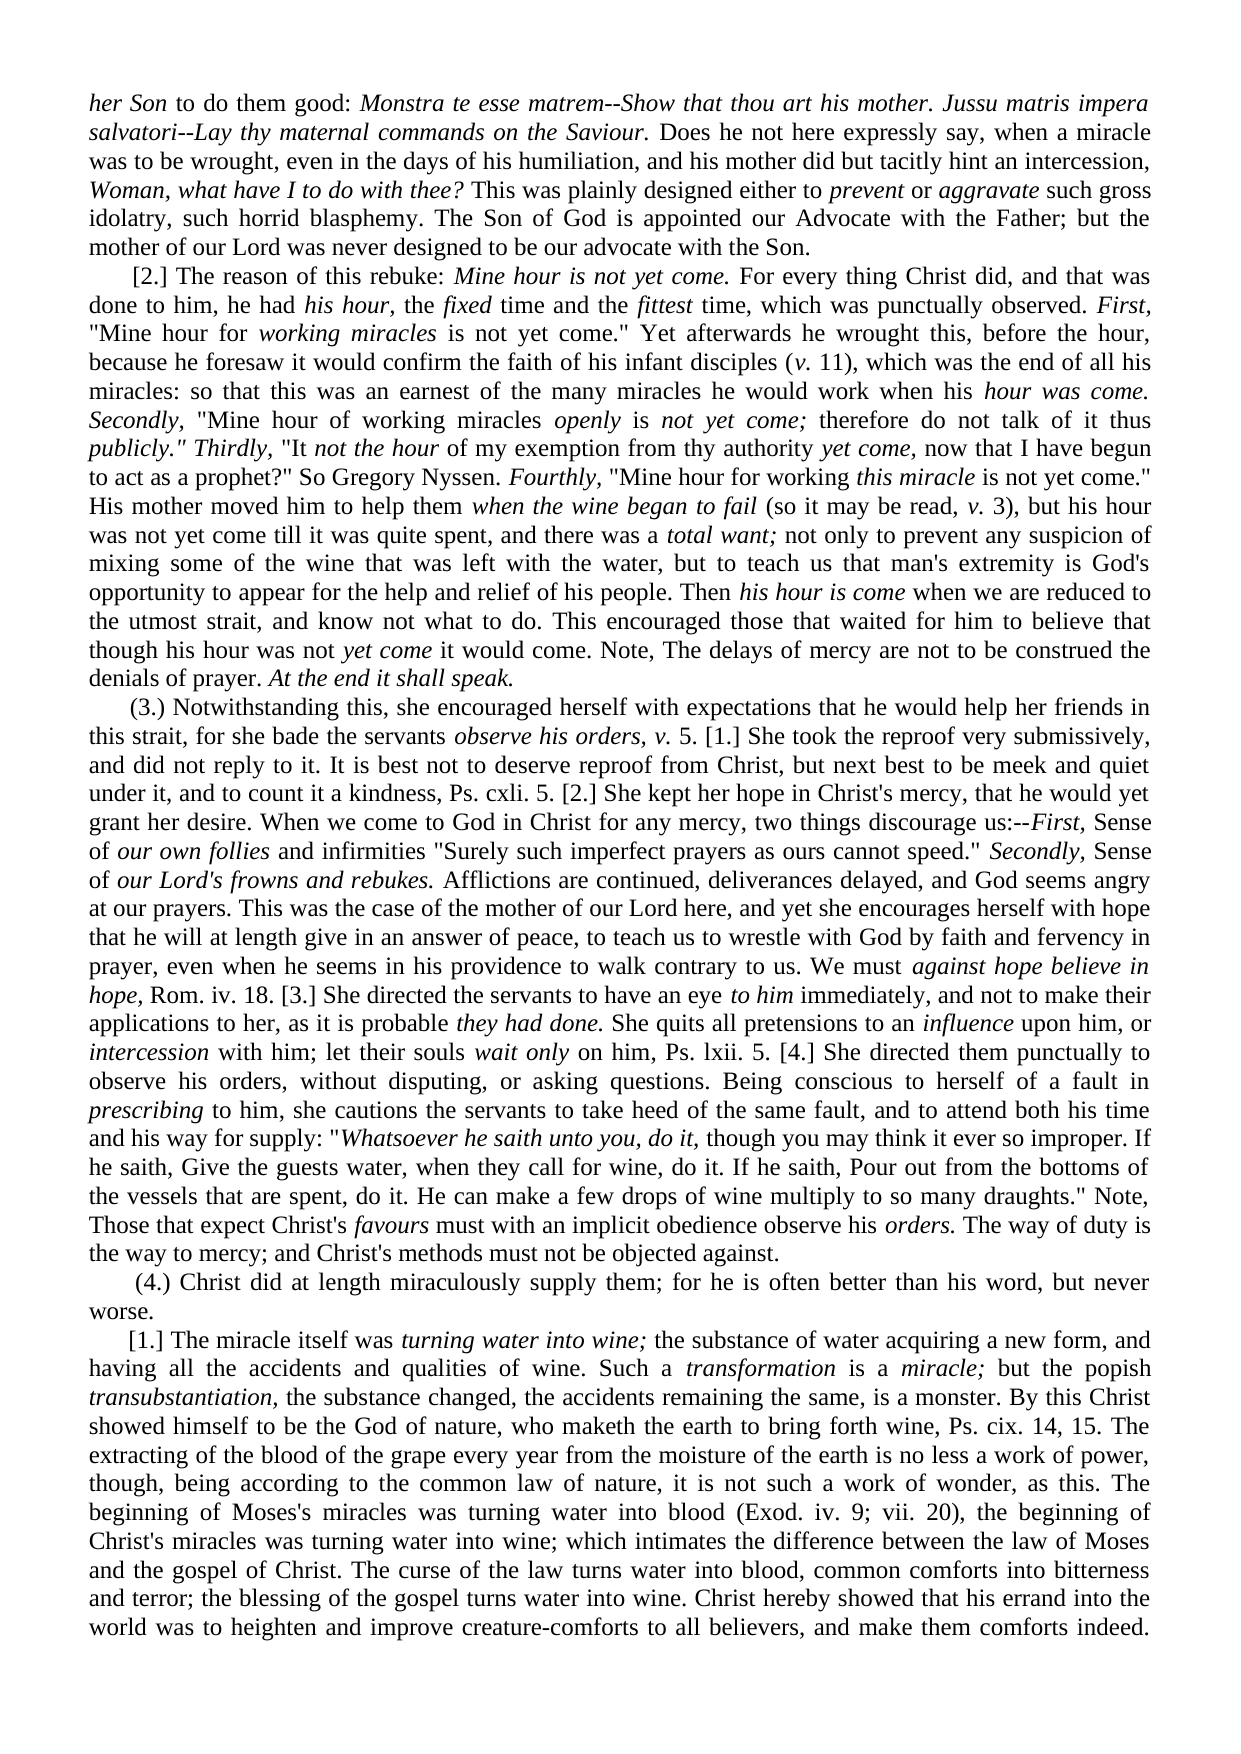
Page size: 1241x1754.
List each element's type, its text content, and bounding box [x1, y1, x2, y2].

text [1.] The miracle itself was turning water into wine; the substance of water acquiring a new form, and having all the accidents and qualities of wine. Such a transformation is a miracle; but the popish transubstantiation, the substance changed, the accidents remaining the same, is a monster. By this Christ showed himself to be the God of nature, who maketh the earth to bring forth wine, Ps. cix. 14, 15. The extracting of the blood of the grape every year from the moisture of the earth is no less a work of power, though, being according to the common law of nature, it is not such a work of wonder, as this. The beginning of Moses's miracles was turning water into blood (Exod. iv. 9; vii. 20), the beginning of Christ's miracles was turning water into wine; which intimates the difference between the law of Moses and the gospel of Christ. The curse of the law turns water into blood, common comforts into bitterness and terror; the blessing of the gospel turns water into wine. Christ hereby showed that his errand into the world was to heighten and improve creature-comforts to all believers, and make them comforts indeed. [88, 1325, 1152, 1641]
text [2.] The reason of this rebuke: Mine hour is not yet come. For every thing Christ did, and that was done to him, he had his hour, the fixed time and the fittest time, which was punctually observed. First, "Mine hour for working miracles is not yet come." Yet afterwards he wrought this, before the hour, because he foresaw it would confirm the faith of his infant disciples (v. 11), which was the end of all his miracles: so that this was an earnest of the many miracles he would work when his hour was come. Secondly, "Mine hour of working miracles openly is not yet come; therefore do not talk of it thus publicly." Thirdly, "It not the hour of my exemption from thy authority yet come, now that I have begun to act as a prophet?" So Gregory Nyssen. Fourthly, "Mine hour for working this miracle is not yet come." His mother moved him to help them when the wine began to fail (so it may be read, v. 3), but his hour was not yet come till it was quite spent, and there was a total want; not only to prevent any suspicion of mixing some of the wine that was left with the water, but to teach us that man's extremity is God's opportunity to appear for the help and relief of his people. Then his hour is come when we are reduced to the utmost strait, and know not what to do. This encouraged those that waited for him to believe that though his hour was not yet come it would come. Note, The delays of mercy are not to be construed the denials of prayer. At the end it shall speak. [88, 261, 1152, 692]
text (4.) Christ did at length miraculously supply them; for he is often better than his word, but never worse. [88, 1267, 1152, 1325]
text her Son to do them good: Monstra te esse matrem--Show that thou art his mother. Jussu matris impera salvatori--Lay thy maternal commands on the Saviour. Does he not here expressly say, when a miracle was to be wrought, even in the days of his humiliation, and his mother did but tacitly hint an intercession, Woman, what have I to do with thee? This was plainly designed either to prevent or aggravate such gross idolatry, such horrid blasphemy. The Son of God is appointed our Advocate with the Father; but the mother of our Lord was never designed to be our advocate with the Son. [88, 88, 1152, 261]
text (3.) Notwithstanding this, she encouraged herself with expectations that he would help her friends in this strait, for she bade the servants observe his orders, v. 5. [1.] She took the reproof very submissively, and did not reply to it. It is best not to deserve reproof from Christ, but next best to be meek and quiet under it, and to count it a kindness, Ps. cxli. 5. [2.] She kept her hope in Christ's mercy, that he would yet grant her desire. When we come to God in Christ for any mercy, two things discourage us:--First, Sense of our own follies and infirmities "Surely such imperfect prayers as ours cannot speed." Secondly, Sense of our Lord's frowns and rebukes. Afflictions are continued, deliverances delayed, and God seems angry at our prayers. This was the case of the mother of our Lord here, and yet she encourages herself with hope that he will at length give in an answer of peace, to teach us to wrestle with God by faith and fervency in prayer, even when he seems in his providence to walk contrary to us. We must against hope believe in hope, Rom. iv. 18. [3.] She directed the servants to have an eye to him immediately, and not to make their applications to her, as it is probable they had done. She quits all pretensions to an influence upon him, or intercession with him; let their souls wait only on him, Ps. lxii. 5. [4.] She directed them punctually to observe his orders, without disputing, or asking questions. Being conscious to herself of a fault in prescribing to him, she cautions the servants to take heed of the same fault, and to attend both his time and his way for supply: "Whatsoever he saith unto you, do it, though you may think it ever so improper. If he saith, Give the guests water, when they call for wine, do it. If he saith, Pour out from the bottoms of the vessels that are spent, do it. He can make a few drops of wine multiply to so many draughts." Note, Those that expect Christ's favours must with an implicit obedience observe his orders. The way of duty is the way to mercy; and Christ's methods must not be objected against. [88, 692, 1152, 1267]
